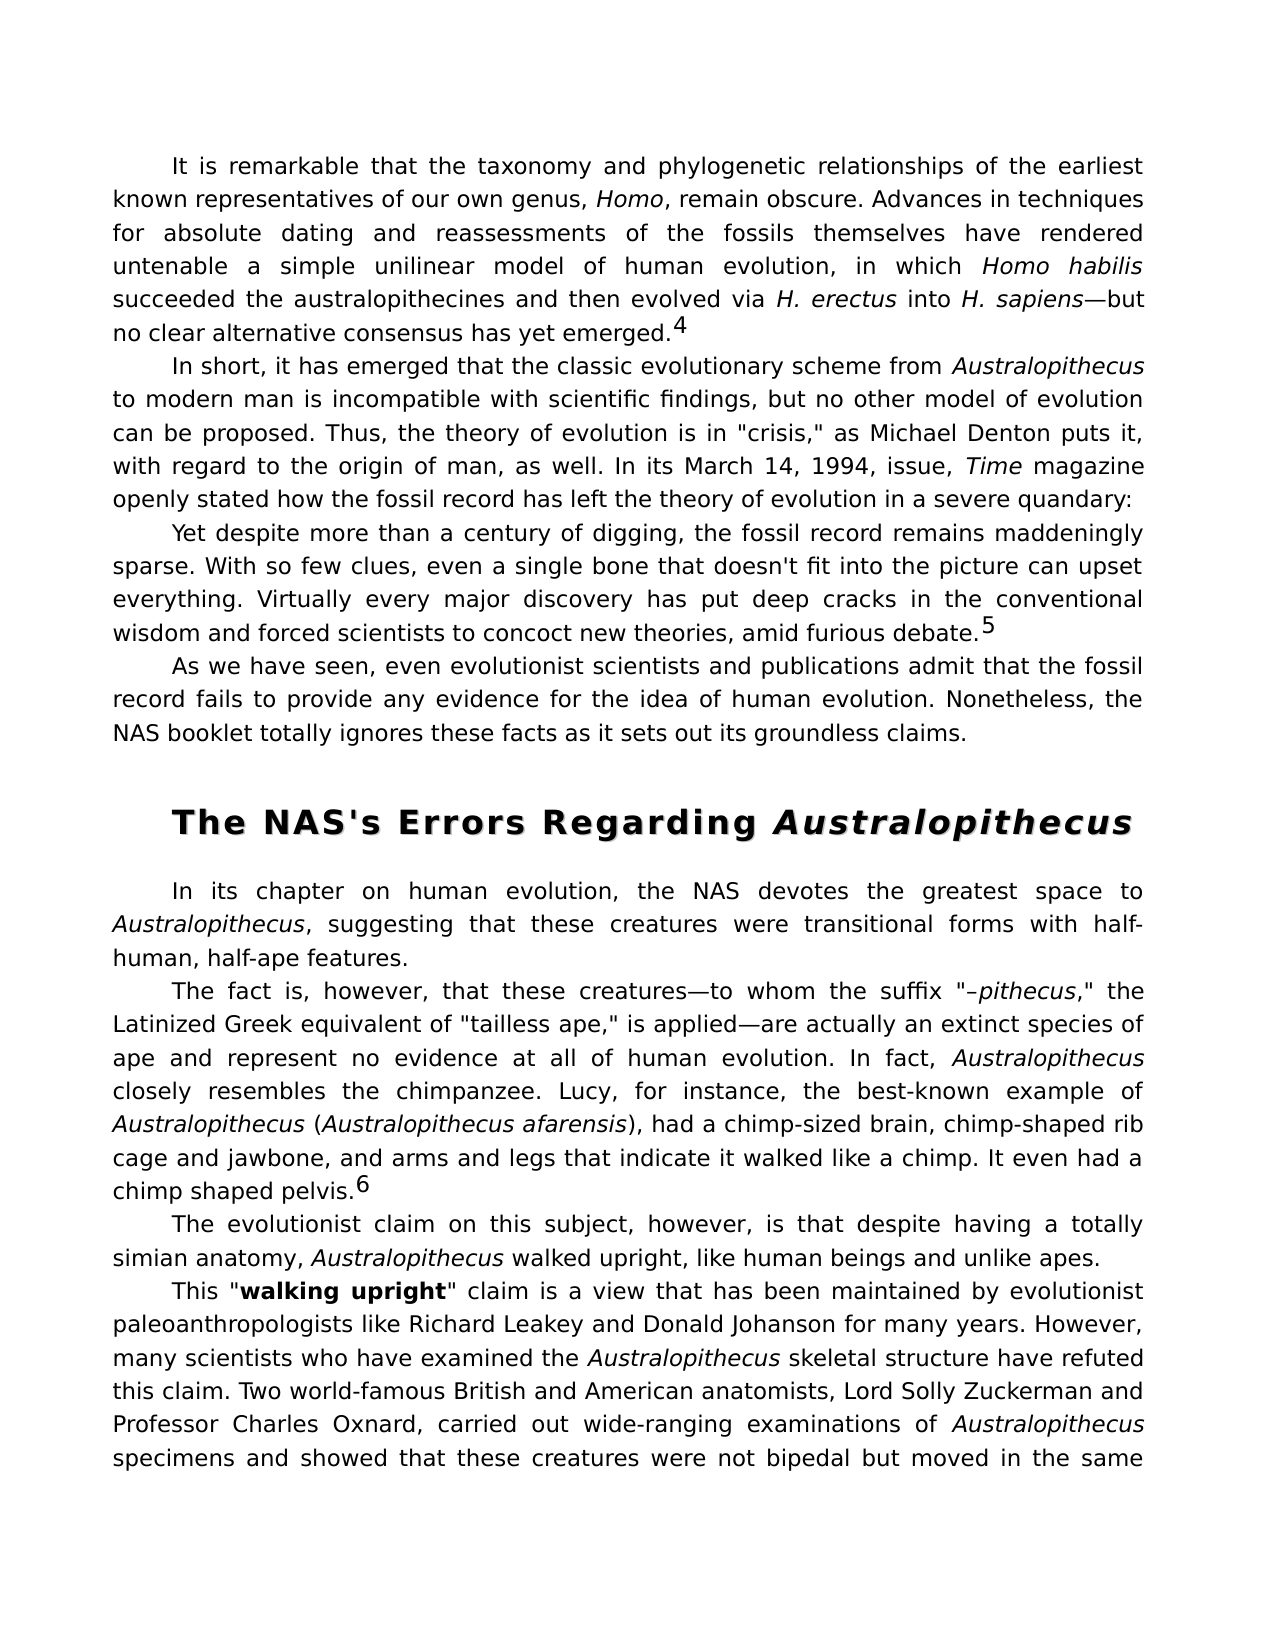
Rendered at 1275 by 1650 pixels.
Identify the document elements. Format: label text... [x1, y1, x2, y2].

text As we have seen, even evolutionist scientists and publications admit that the fossil record fails to provide any evidence for the idea of human evolution. Nonetheless, the NAS booklet totally ignores these facts as it sets out its groundless claims. [112, 648, 1145, 748]
text The evolutionist claim on this subject, however, is that despite having a totally simian anatomy, Australopithecus walked upright, like human beings and unlike apes. [112, 1206, 1145, 1273]
text Yet despite more than a century of digging, the fossil record remains maddeningly sparse. With so few clues, even a single bone that doesn't fit into the picture can upset everything. Virtually every major discovery has put deep cracks in the conventional wisdom and forced scientists to concoct new theories, amid furious debate.5 [112, 514, 1145, 648]
text The fact is, however, that these creatures—to whom the suffix "–pithecus," the Latinized Greek equivalent of "tailless ape," is applied—are actually an extinct species of ape and represent no evidence at all of human evolution. In fact, Australopithecus closely resembles the chimpanzee. Lucy, for instance, the best-known example of Australopithecus (Australopithecus afarensis), had a chimp-sized brain, chimp-shaped rib cage and jawbone, and arms and legs that indicate it walked like a chimp. It even had a chimp shaped pelvis.6 [112, 973, 1145, 1206]
text This "walking upright" claim is a view that has been maintained by evolutionist paleoanthropologists like Richard Leakey and Donald Johanson for many years. However, many scientists who have examined the Australopithecus skeletal structure have refuted this claim. Two world-famous British and American anatomists, Lord Solly Zuckerman and Professor Charles Oxnard, carried out wide-ranging examinations of Australopithecus specimens and showed that these creatures were not bipedal but moved in the same [112, 1273, 1145, 1473]
text In short, it has emerged that the classic evolutionary scheme from Australopithecus to modern man is incompatible with scientific findings, but no other model of evolution can be proposed. Thus, the theory of evolution is in "crisis," as Michael Denton puts it, with regard to the origin of man, as well. In its March 14, 1994, issue, Time magazine openly stated how the fossil record has left the theory of evolution in a severe quandary: [112, 348, 1145, 514]
text In its chapter on human evolution, the NAS devotes the greatest space to Australopithecus, suggesting that these creatures were transitional forms with half-human, half-ape features. [112, 873, 1145, 973]
text The NAS's Errors Regarding Australopithecus [112, 814, 1145, 839]
text It is remarkable that the taxonomy and phylogenetic relationships of the earliest known representatives of our own genus, Homo, remain obscure. Advances in techniques for absolute dating and reassessments of the fossils themselves have rendered untenable a simple unilinear model of human evolution, in which Homo habilis succeeded the australopithecines and then evolved via H. erectus into H. sapiens—but no clear alternative consensus has yet emerged.4 [112, 148, 1145, 348]
